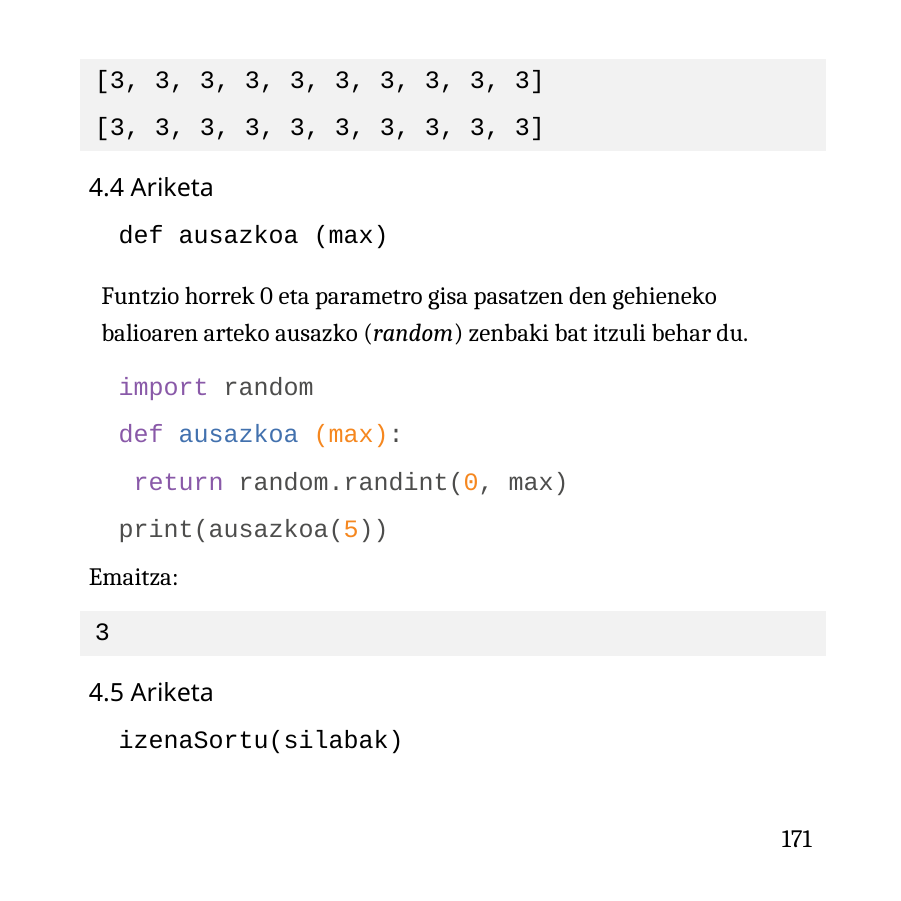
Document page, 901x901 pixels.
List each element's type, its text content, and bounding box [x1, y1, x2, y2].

text [3, 3, 3, 3, 3, 3, 3, 3, 3, 3] [86, 106, 820, 145]
text 4.4 Ariketa [89, 170, 811, 204]
text def ausazkoa (max): [118, 422, 811, 450]
text import random [118, 375, 811, 403]
text [3, 3, 3, 3, 3, 3, 3, 3, 3, 3] [86, 65, 820, 96]
text Emaitza: [89, 563, 811, 592]
text print(ausazkoa(5)) [118, 516, 811, 544]
text return random.randint(0, max) [118, 469, 811, 497]
text 4.5 Ariketa [89, 674, 811, 709]
text izenaSortu(silabak) [118, 727, 811, 756]
text Funtzio horrek 0 eta parametro gisa pasatzen den gehieneko balioaren arteko ausazko (random) zenbaki bat itzuli behar du. [101, 282, 772, 348]
text def ausazkoa (max) [118, 223, 811, 251]
text 3 [86, 617, 820, 649]
